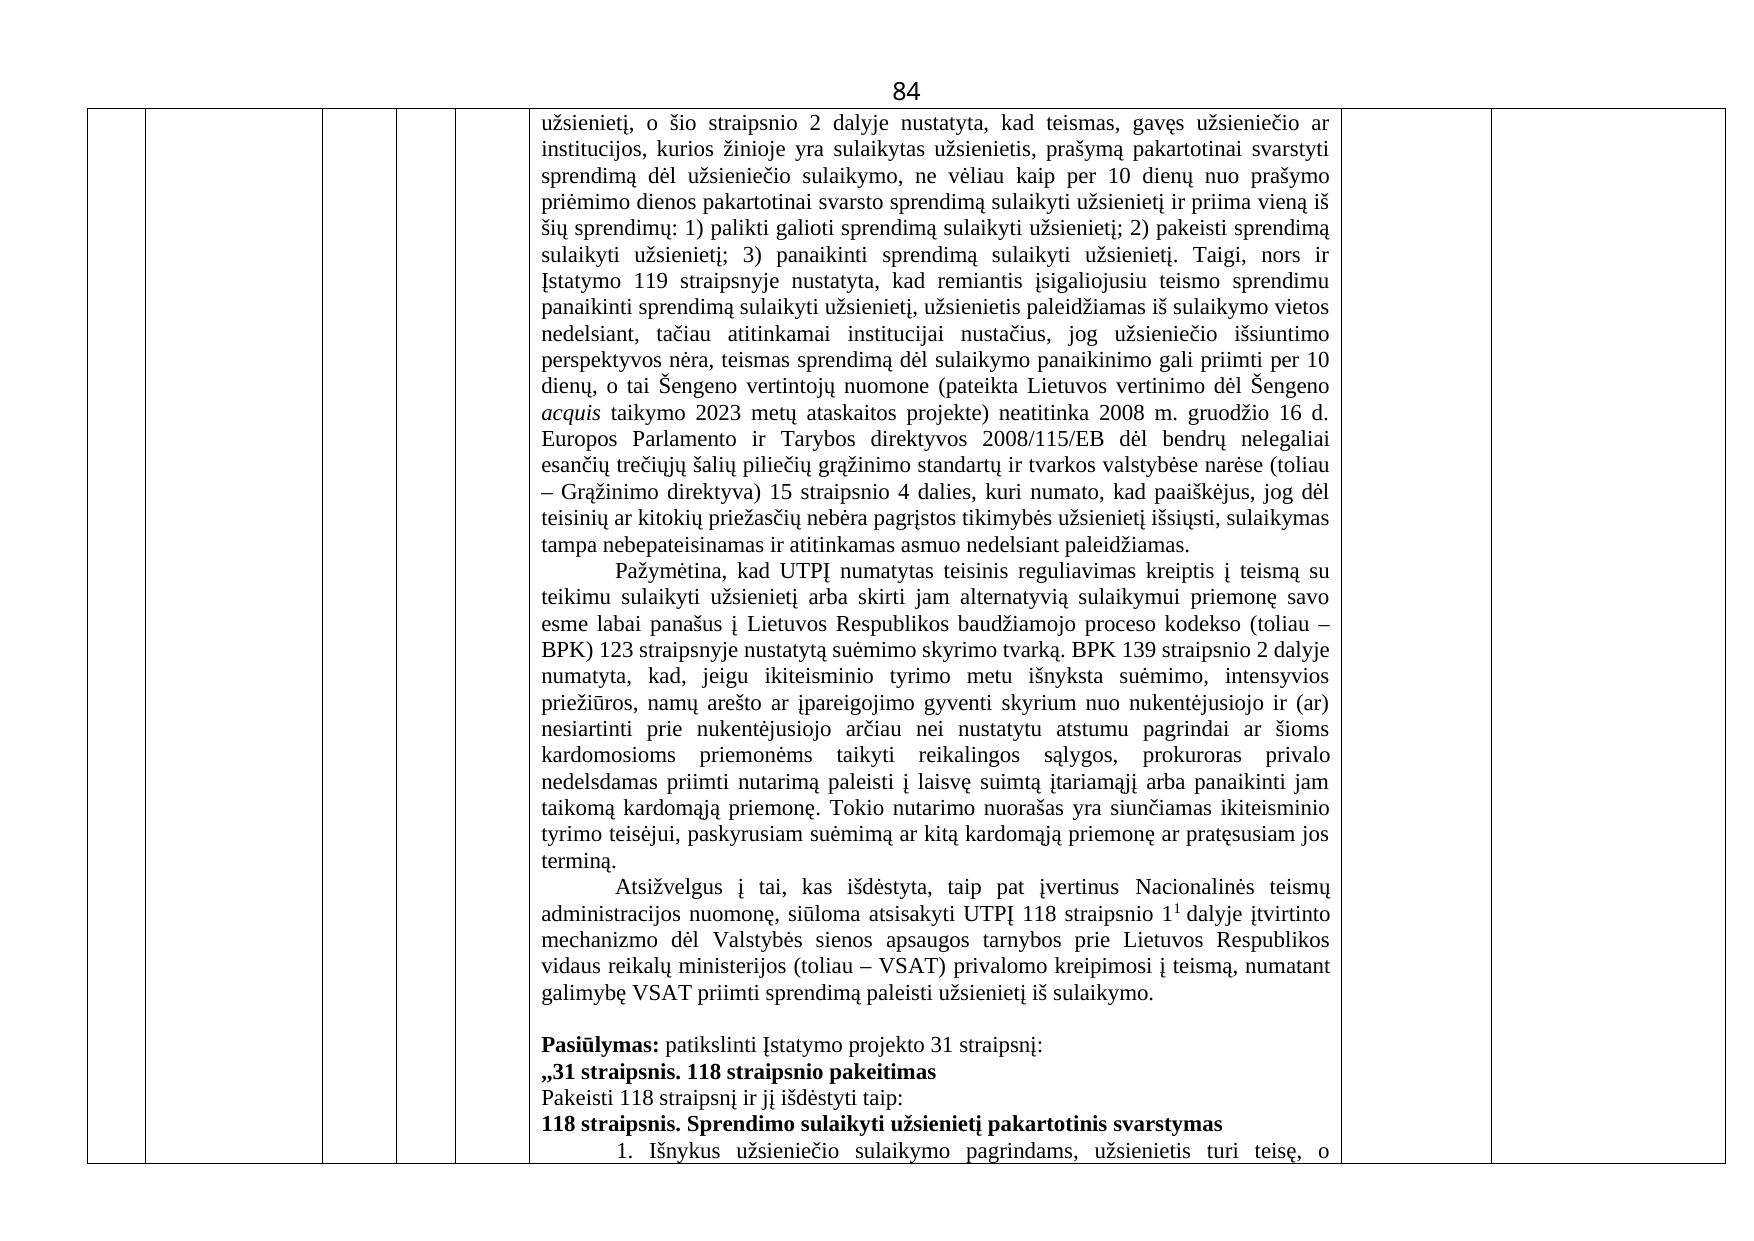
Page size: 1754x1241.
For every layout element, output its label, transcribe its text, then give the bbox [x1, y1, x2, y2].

table_cell užsienietį, o šio straipsnio 2 dalyje nustatyta, kad teismas, gavęs užsieniečio ar institucijos, kurios žinioje yra sulaikytas užsienietis, prašymą pakartotinai svarstyti sprendimą dėl užsieniečio sulaikymo, ne vėliau kaip per 10 dienų nuo prašymo priėmimo dienos pakartotinai svarsto sprendimą sulaikyti užsienietį ir priima vieną iš šių sprendimų: 1) palikti galioti sprendimą sulaikyti užsienietį; 2) pakeisti sprendimą sulaikyti užsienietį; 3) panaikinti sprendimą sulaikyti užsienietį. Taigi, nors ir Įstatymo 119 straipsnyje nustatyta, kad remiantis įsigaliojusiu teismo sprendimu panaikinti sprendimą sulaikyti užsienietį, užsienietis paleidžiamas iš sulaikymo vietos nedelsiant, tačiau atitinkamai institucijai nustačius, jog užsieniečio išsiuntimo perspektyvos nėra, teismas sprendimą dėl sulaikymo panaikinimo gali priimti per 10 dienų, o tai Šengeno vertintojų nuomone (pateikta Lietuvos vertinimo dėl Šengeno acquis taikymo 2023 metų ataskaitos projekte) neatitinka 2008 m. gruodžio 16 d. Europos Parlamento ir Tarybos direktyvos 2008/115/EB dėl bendrų nelegaliai esančių trečiųjų šalių piliečių grąžinimo standartų ir tvarkos valstybėse narėse (toliau – Grąžinimo direktyva) 15 straipsnio 4 dalies, kuri numato, kad paaiškėjus, jog dėl teisinių ar kitokių priežasčių nebėra pagrįstos tikimybės užsienietį išsiųsti, sulaikymas tampa nebepateisinamas ir atitinkamas asmuo nedelsiant paleidžiamas. Pažymėtina, kad UTPĮ numatytas teisinis reguliavimas kreiptis į teismą su teikimu sulaikyti užsienietį arba skirti jam alternatyvią sulaikymui priemonę savo esme labai panašus į Lietuvos Respublikos baudžiamojo proceso kodekso (toliau – BPK) 123 straipsnyje nustatytą suėmimo skyrimo tvarką. BPK 139 straipsnio 2 dalyje numatyta, kad, jeigu ikiteisminio tyrimo metu išnyksta suėmimo, intensyvios priežiūros, namų arešto ar įpareigojimo gyventi skyrium nuo nukentėjusiojo ir (ar) nesiartinti prie nukentėjusiojo arčiau nei nustatytu atstumu pagrindai ar šioms kardomosioms priemonėms taikyti reikalingos sąlygos, prokuroras privalo nedelsdamas priimti nutarimą paleisti į laisvę suimtą įtariamąjį arba panaikinti jam taikomą kardomąją priemonę. Tokio nutarimo nuorašas yra siunčiamas ikiteisminio tyrimo teisėjui, paskyrusiam suėmimą ar kitą kardomąją priemonę ar pratęsusiam jos terminą. Atsižvelgus į tai, kas išdėstyta, taip pat įvertinus Nacionalinės teismų administracijos nuomonę, siūloma atsisakyti UTPĮ 118 straipsnio 11 dalyje įtvirtinto mechanizmo dėl Valstybės sienos apsaugos tarnybos prie Lietuvos Respublikos vidaus reikalų ministerijos (toliau – VSAT) privalomo kreipimosi į teismą, numatant galimybę VSAT priimti sprendimą paleisti užsienietį iš sulaikymo. Pasiūlymas: patikslinti Įstatymo projekto 31 straipsnį: ,,31 straipsnis. 118 straipsnio pakeitimas Pakeisti 118 straipsnį ir jį išdėstyti taip: 118 straipsnis. Sprendimo sulaikyti užsienietį pakartotinis svarstymas 1. Išnykus užsieniečio sulaikymo pagrindams, užsienietis turi teisę, o [530, 109, 1341, 1163]
table_cell [146, 109, 322, 1163]
table_cell [88, 109, 145, 1163]
table_cell [397, 109, 455, 1163]
table_cell [456, 109, 529, 1163]
table_cell [1492, 109, 1725, 1163]
table_cell [323, 109, 396, 1163]
table_cell [1342, 109, 1491, 1163]
